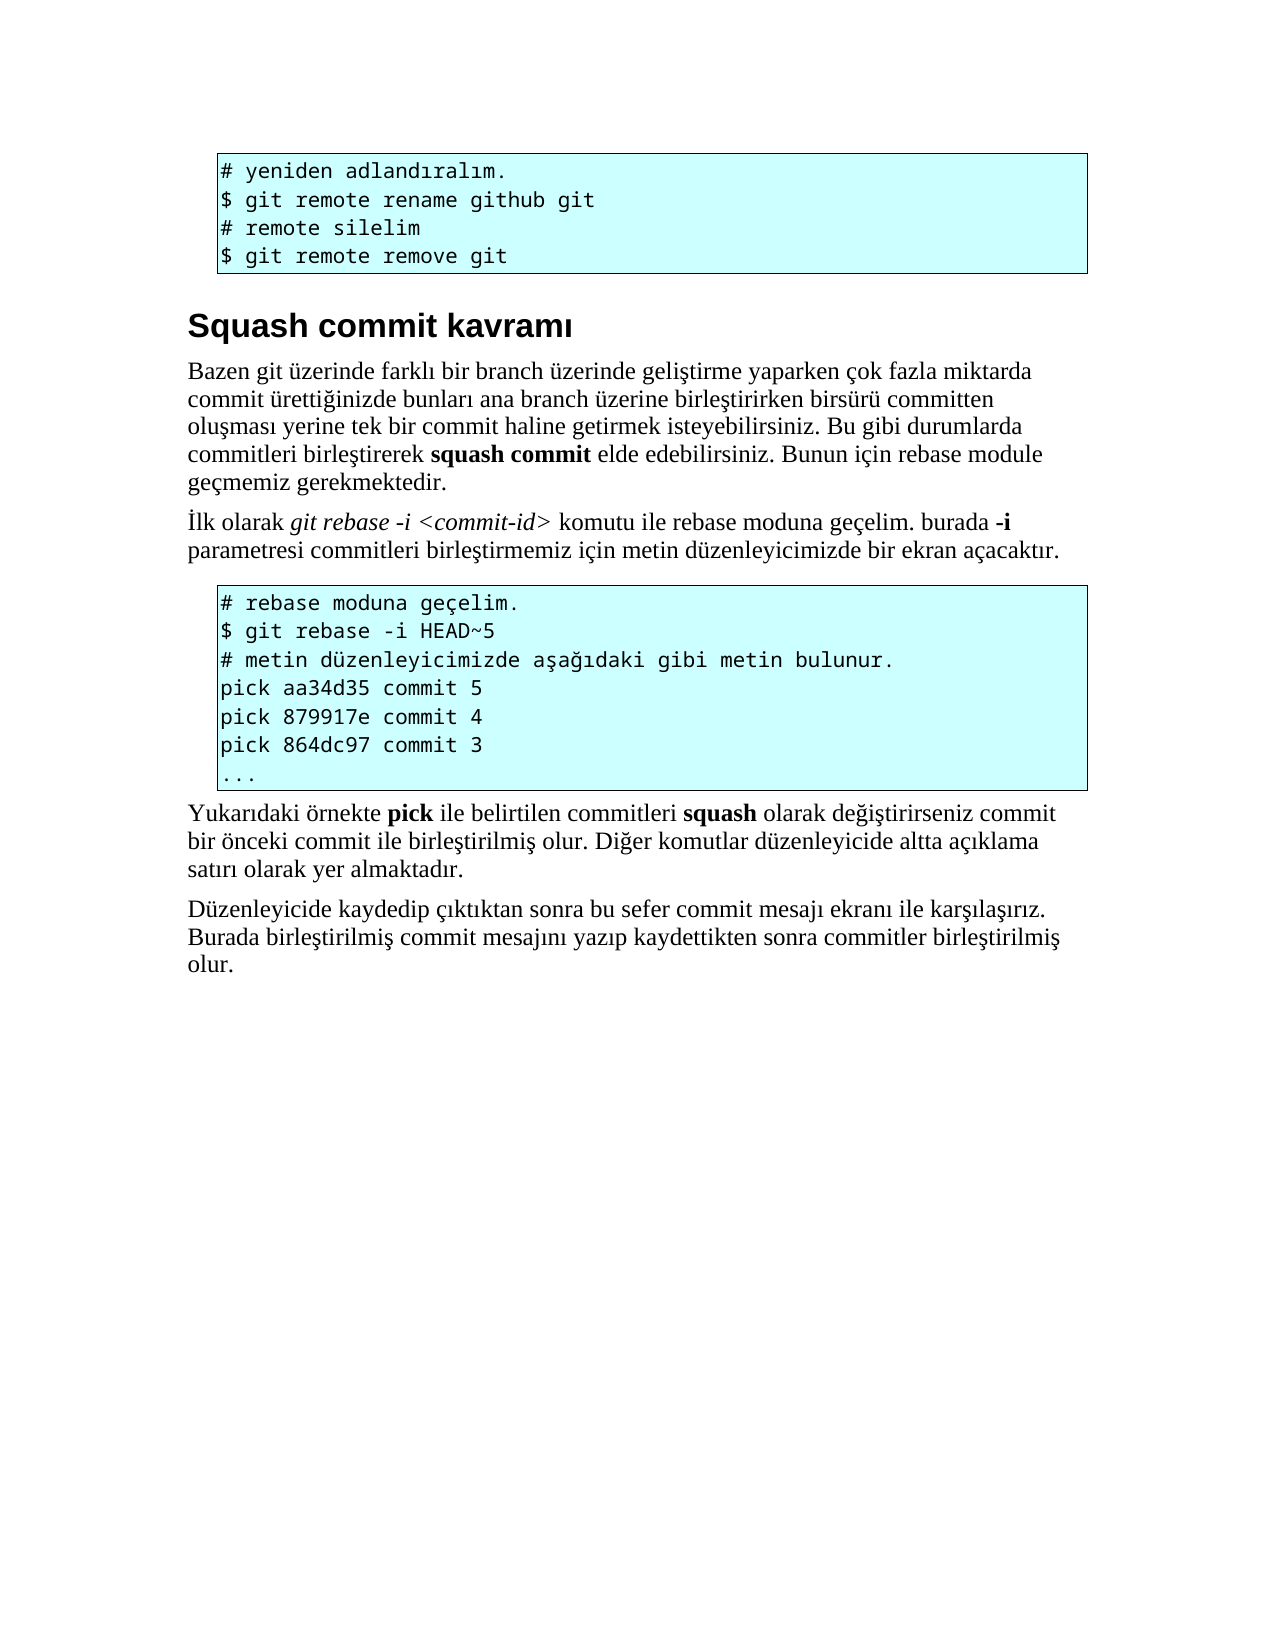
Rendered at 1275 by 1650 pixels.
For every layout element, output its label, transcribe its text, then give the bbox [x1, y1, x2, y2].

text Düzenleyicide kaydedip çıktıktan sonra bu sefer commit mesajı ekranı ile karşılaşırız. Burada birleştirilmiş commit mesajını yazıp kaydettikten sonra commitler birleştirilmiş olur. [187, 895, 1087, 978]
text # yeniden adlandıralım. $ git remote rename github git # remote silelim $ git remote remove git [218, 154, 1087, 273]
text # rebase moduna geçelim. $ git rebase -i HEAD~5 # metin düzenleyicimizde aşağıdaki gibi metin bulunur. pick aa34d35 commit 5 pick 879917e commit 4 pick 864dc97 commit 3 ... [218, 586, 1087, 790]
subtitle Squash commit kavramı [187, 307, 1087, 344]
text İlk olarak git rebase -i <commit-id> komutu ile rebase moduna geçelim. burada -i parametresi commitleri birleştirmemiz için metin düzenleyicimizde bir ekran açacaktır. [187, 508, 1087, 563]
text Bazen git üzerinde farklı bir branch üzerinde geliştirme yaparken çok fazla miktarda commit ürettiğinizde bunları ana branch üzerine birleştirirken birsürü committen oluşması yerine tek bir commit haline getirmek isteyebilirsiniz. Bu gibi durumlarda commitleri birleştirerek squash commit elde edebilirsiniz. Bunun için rebase module geçmemiz gerekmektedir. [187, 357, 1087, 496]
text Yukarıdaki örnekte pick ile belirtilen commitleri squash olarak değiştirirseniz commit bir önceki commit ile birleştirilmiş olur. Diğer komutlar düzenleyicide altta açıklama satırı olarak yer almaktadır. [187, 799, 1087, 882]
